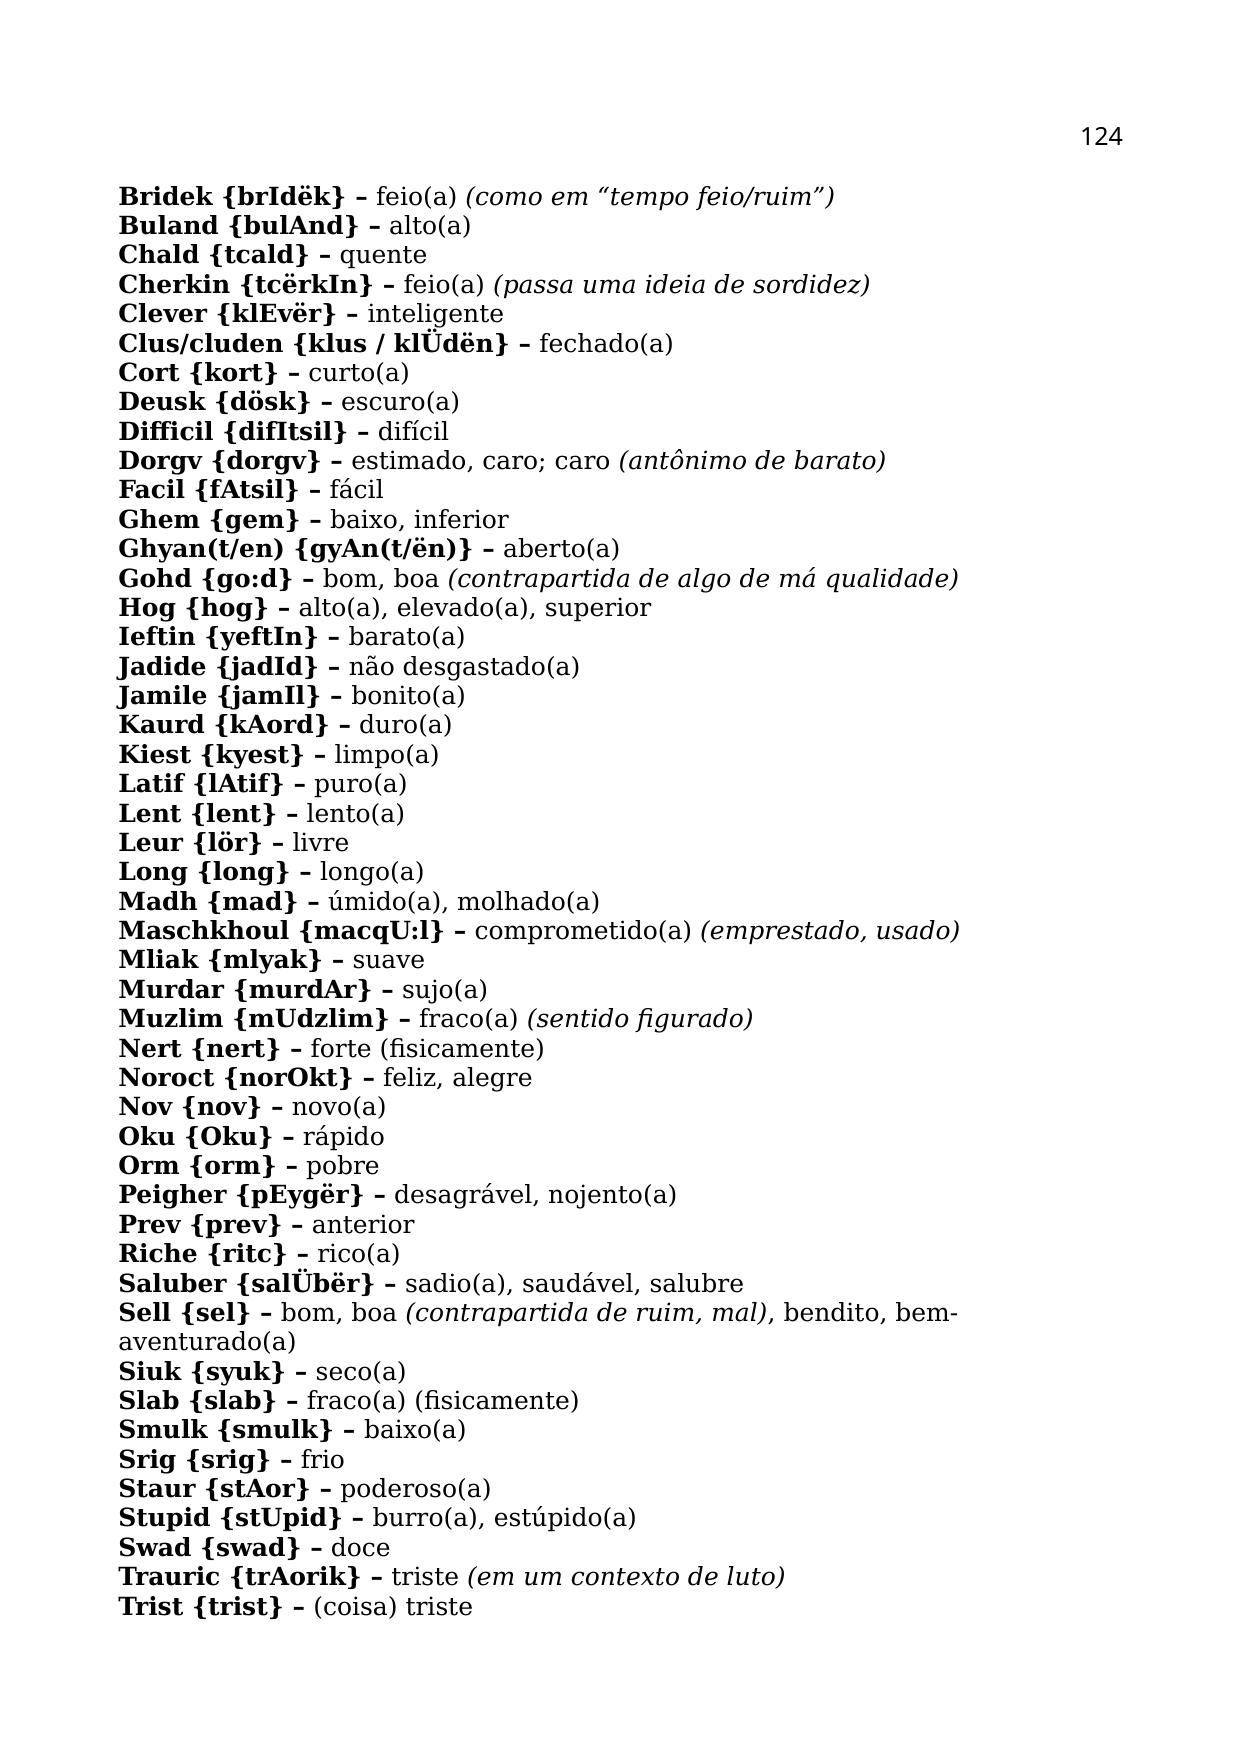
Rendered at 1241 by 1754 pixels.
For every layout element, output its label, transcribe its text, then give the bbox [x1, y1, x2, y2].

text Muzlim {mUdzlim} – fraco(a) (sentido figurado) [118, 1004, 1123, 1033]
text Bridek {brIdëk} – feio(a) (como em “tempo feio/ruim”) [118, 182, 1123, 211]
text Difficil {difItsil} – difícil [118, 417, 1123, 446]
text Orm {orm} – pobre [118, 1151, 1123, 1180]
text Clever {klEvër} – inteligente [118, 299, 1123, 328]
text Ghem {gem} – baixo, inferior [118, 505, 1123, 534]
text Swad {swad} – doce [118, 1533, 1123, 1562]
text Facil {fAtsil} – fácil [118, 475, 1123, 505]
text Dorgv {dorgv} – estimado, caro; caro (antônimo de barato) [118, 446, 1123, 475]
text Smulk {smulk} – baixo(a) [118, 1415, 1123, 1444]
text Saluber {salÜbër} – sadio(a), saudável, salubre [118, 1268, 1123, 1298]
text Lent {lent} – lento(a) [118, 798, 1123, 828]
text Riche {ritc} – rico(a) [118, 1239, 1123, 1268]
text Deusk {dösk} – escuro(a) [118, 387, 1123, 417]
text Nert {nert} – forte (fisicamente) [118, 1033, 1123, 1063]
text Leur {lör} – livre [118, 828, 1123, 857]
text Madh {mad} – úmido(a), molhado(a) [118, 887, 1123, 916]
text Ghyan(t/en) {gyAn(t/ën)} – aberto(a) [118, 534, 1123, 563]
text Ieftin {yeftIn} – barato(a) [118, 622, 1123, 652]
text Srig {srig} – frio [118, 1444, 1123, 1474]
text Kiest {kyest} – limpo(a) [118, 740, 1123, 769]
text Mliak {mlyak} – suave [118, 945, 1123, 975]
text Staur {stAor} – poderoso(a) [118, 1474, 1123, 1503]
text Jadide {jadId} – não desgastado(a) [118, 652, 1123, 681]
text Stupid {stUpid} – burro(a), estúpido(a) [118, 1503, 1123, 1533]
text Buland {bulAnd} – alto(a) [118, 211, 1123, 240]
text Hog {hog} – alto(a), elevado(a), superior [118, 593, 1123, 622]
text Siuk {syuk} – seco(a) [118, 1356, 1123, 1386]
text Cort {kort} – curto(a) [118, 358, 1123, 387]
text Noroct {norOkt} – feliz, alegre [118, 1063, 1123, 1092]
text Trauric {trAorik} – triste (em um contexto de luto) [118, 1562, 1123, 1591]
text Prev {prev} – anterior [118, 1210, 1123, 1239]
text Sell {sel} – bom, boa (contrapartida de ruim, mal), bendito, bem-aventurado(a) [118, 1298, 1123, 1356]
text Slab {slab} – fraco(a) (fisicamente) [118, 1386, 1123, 1415]
text Chald {tcald} – quente [118, 240, 1123, 270]
text Latif {lAtif} – puro(a) [118, 769, 1123, 798]
text Long {long} – longo(a) [118, 857, 1123, 887]
text Peigher {pEygër} – desagrável, nojento(a) [118, 1180, 1123, 1210]
text Oku {Oku} – rápido [118, 1122, 1123, 1151]
text Cherkin {tcërkIn} – feio(a) (passa uma ideia de sordidez) [118, 270, 1123, 299]
text Gohd {go:d} – bom, boa (contrapartida de algo de má qualidade) [118, 563, 1123, 593]
text Nov {nov} – novo(a) [118, 1092, 1123, 1122]
text Kaurd {kAord} – duro(a) [118, 710, 1123, 740]
text Trist {trist} – (coisa) triste [118, 1591, 1123, 1621]
text Jamile {jamIl} – bonito(a) [118, 681, 1123, 710]
text Murdar {murdAr} – sujo(a) [118, 975, 1123, 1004]
text Clus/cluden {klus / klÜdën} – fechado(a) [118, 328, 1123, 358]
text Maschkhoul {macqU:l} – comprometido(a) (emprestado, usado) [118, 916, 1123, 945]
